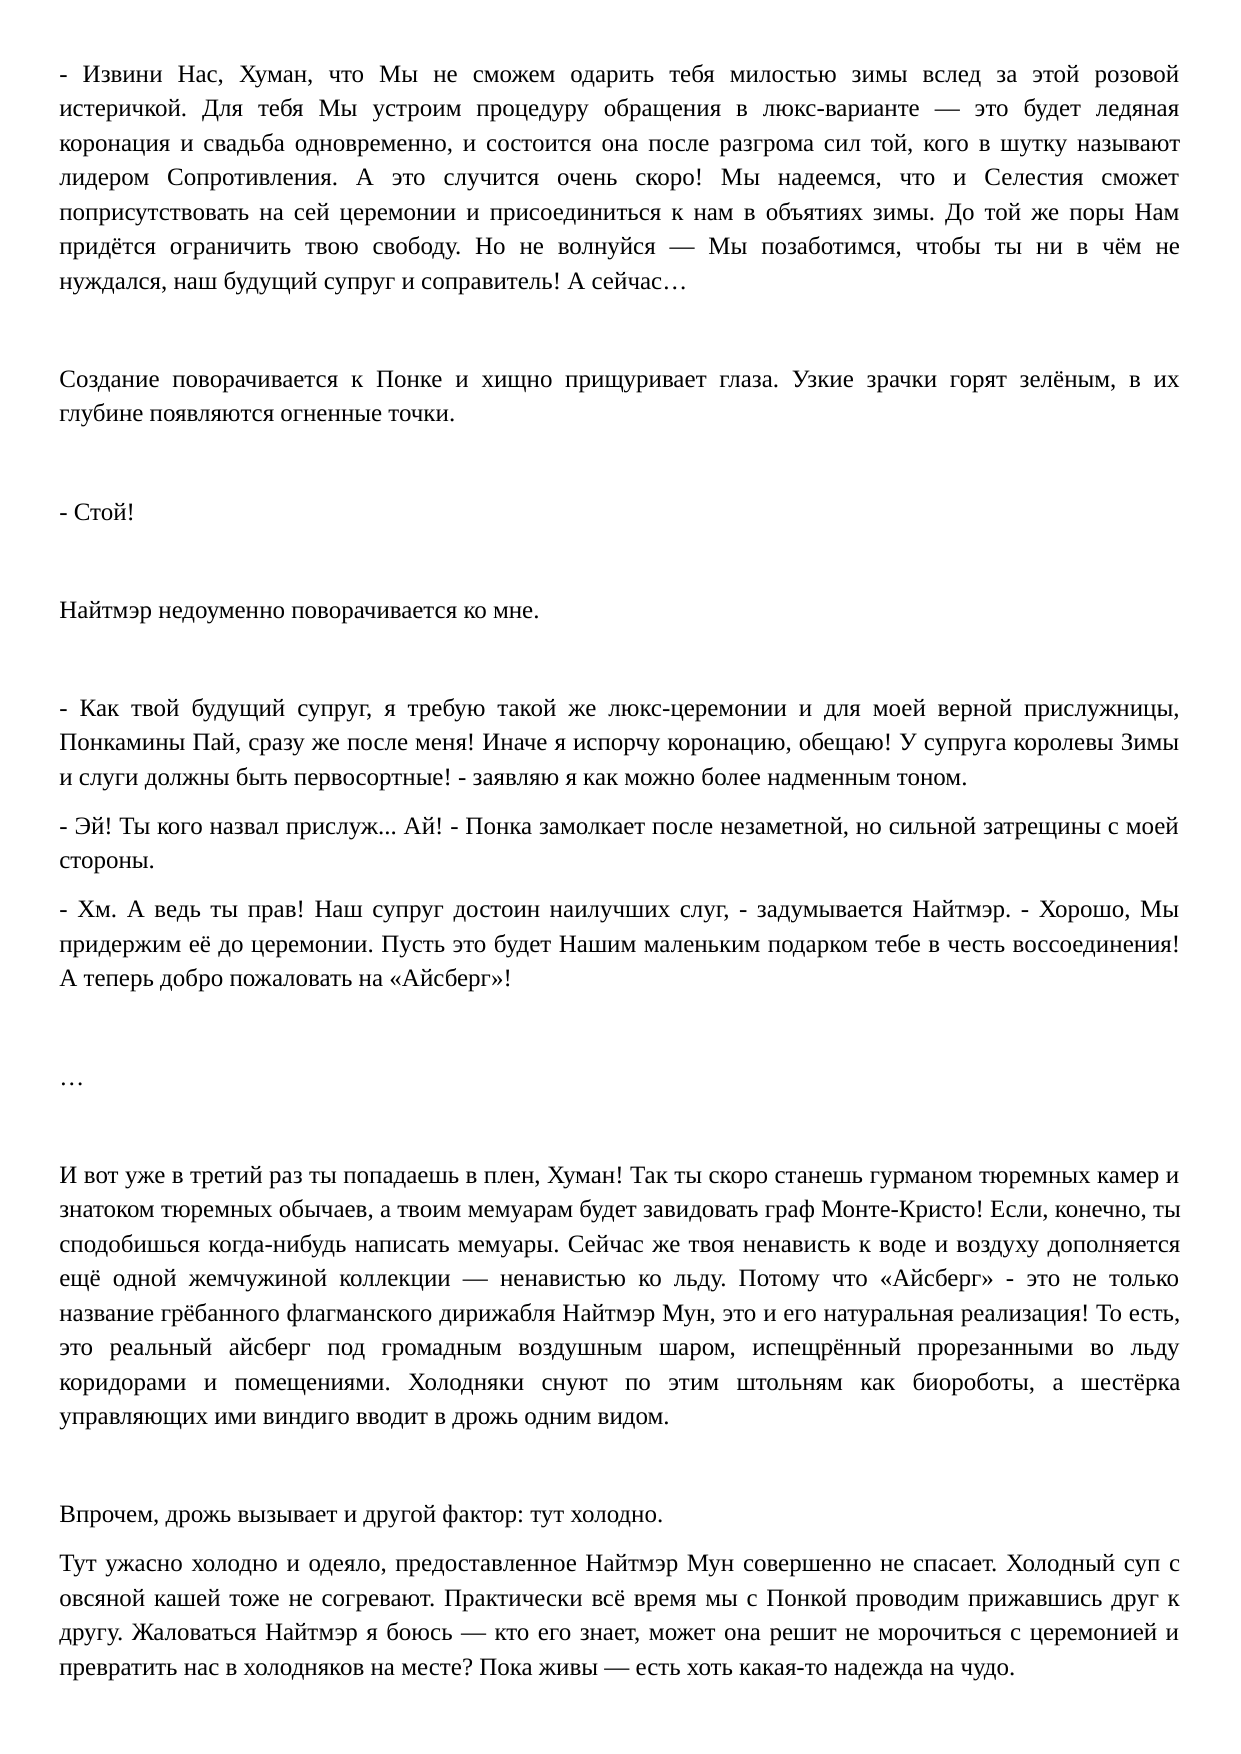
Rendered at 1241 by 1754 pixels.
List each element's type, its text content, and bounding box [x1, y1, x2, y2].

text - Как твой будущий супруг, я требую такой же люкс-церемонии и для моей верной прислужницы, Понкамины Пай, сразу же после меня! Иначе я испорчу коронацию, обещаю! У супруга королевы Зимы и слуги должны быть первосортные! - заявляю я как можно более надменным тоном. [59, 693, 1181, 791]
text - Эй! Ты кого назвал прислуж... Ай! - Понка замолкает после незаметной, но сильной затрещины с моей стороны. [59, 811, 1181, 874]
text И вот уже в третий раз ты попадаешь в плен, Хуман! Так ты скоро станешь гурманом тюремных камер и знатоком тюремных обычаев, а твоим мемуарам будет завидовать граф Монте-Кристо! Если, конечно, ты сподобишься когда-нибудь написать мемуары. Сейчас же твоя ненависть к воде и воздуху дополняется ещё одной жемчужиной коллекции — ненавистью ко льду. Потому что «Айсберг» - это не только название грёбанного флагманского дирижабля Найтмэр Мун, это и его натуральная реализация! То есть, это реальный айсберг под громадным воздушным шаром, испещрённый прорезанными во льду коридорами и помещениями. Холодняки снуют по этим штольням как биороботы, а шестёрка управляющих ими виндиго вводит в дрожь одним видом. [59, 1160, 1181, 1430]
text - Хм. А ведь ты прав! Наш супруг достоин наилучших слуг, - задумывается Найтмэр. - Хорошо, Мы придержим её до церемонии. Пусть это будет Нашим маленьким подарком тебе в честь воссоединения! А теперь добро пожаловать на «Айсберг»! [59, 894, 1181, 992]
text Создание поворачивается к Понке и хищно прищуривает глаза. Узкие зрачки горят зелёным, в их глубине появляются огненные точки. [59, 364, 1181, 427]
text - Извини Нас, Хуман, что Мы не сможем одарить тебя милостью зимы вслед за этой розовой истеричкой. Для тебя Мы устроим процедуру обращения в люкс-варианте — это будет ледяная коронация и свадьба одновременно, и состоится она после разгрома сил той, кого в шутку называют лидером Сопротивления. А это случится очень скоро! Мы надеемся, что и Селестия сможет поприсутствовать на сей церемонии и присоединиться к нам в объятиях зимы. До той же поры Нам придётся ограничить твою свободу. Но не волнуйся — Мы позаботимся, чтобы ты ни в чём не нуждался, наш будущий супруг и соправитель! А сейчас… [59, 59, 1181, 295]
text Впрочем, дрожь вызывает и другой фактор: тут холодно. [59, 1499, 1181, 1528]
text … [59, 1062, 1181, 1090]
text Найтмэр недоуменно поворачивается ко мне. [59, 595, 1181, 623]
text - Стой! [59, 497, 1181, 525]
text Тут ужасно холодно и одеяло, предоставленное Найтмэр Мун совершенно не спасает. Холодный суп с овсяной кашей тоже не согревают. Практически всё время мы с Понкой проводим прижавшись друг к другу. Жаловаться Найтмэр я боюсь — кто его знает, может она решит не морочиться с церемонией и превратить нас в холодняков на месте? Пока живы — есть хоть какая-то надежда на чудо. [59, 1548, 1181, 1680]
